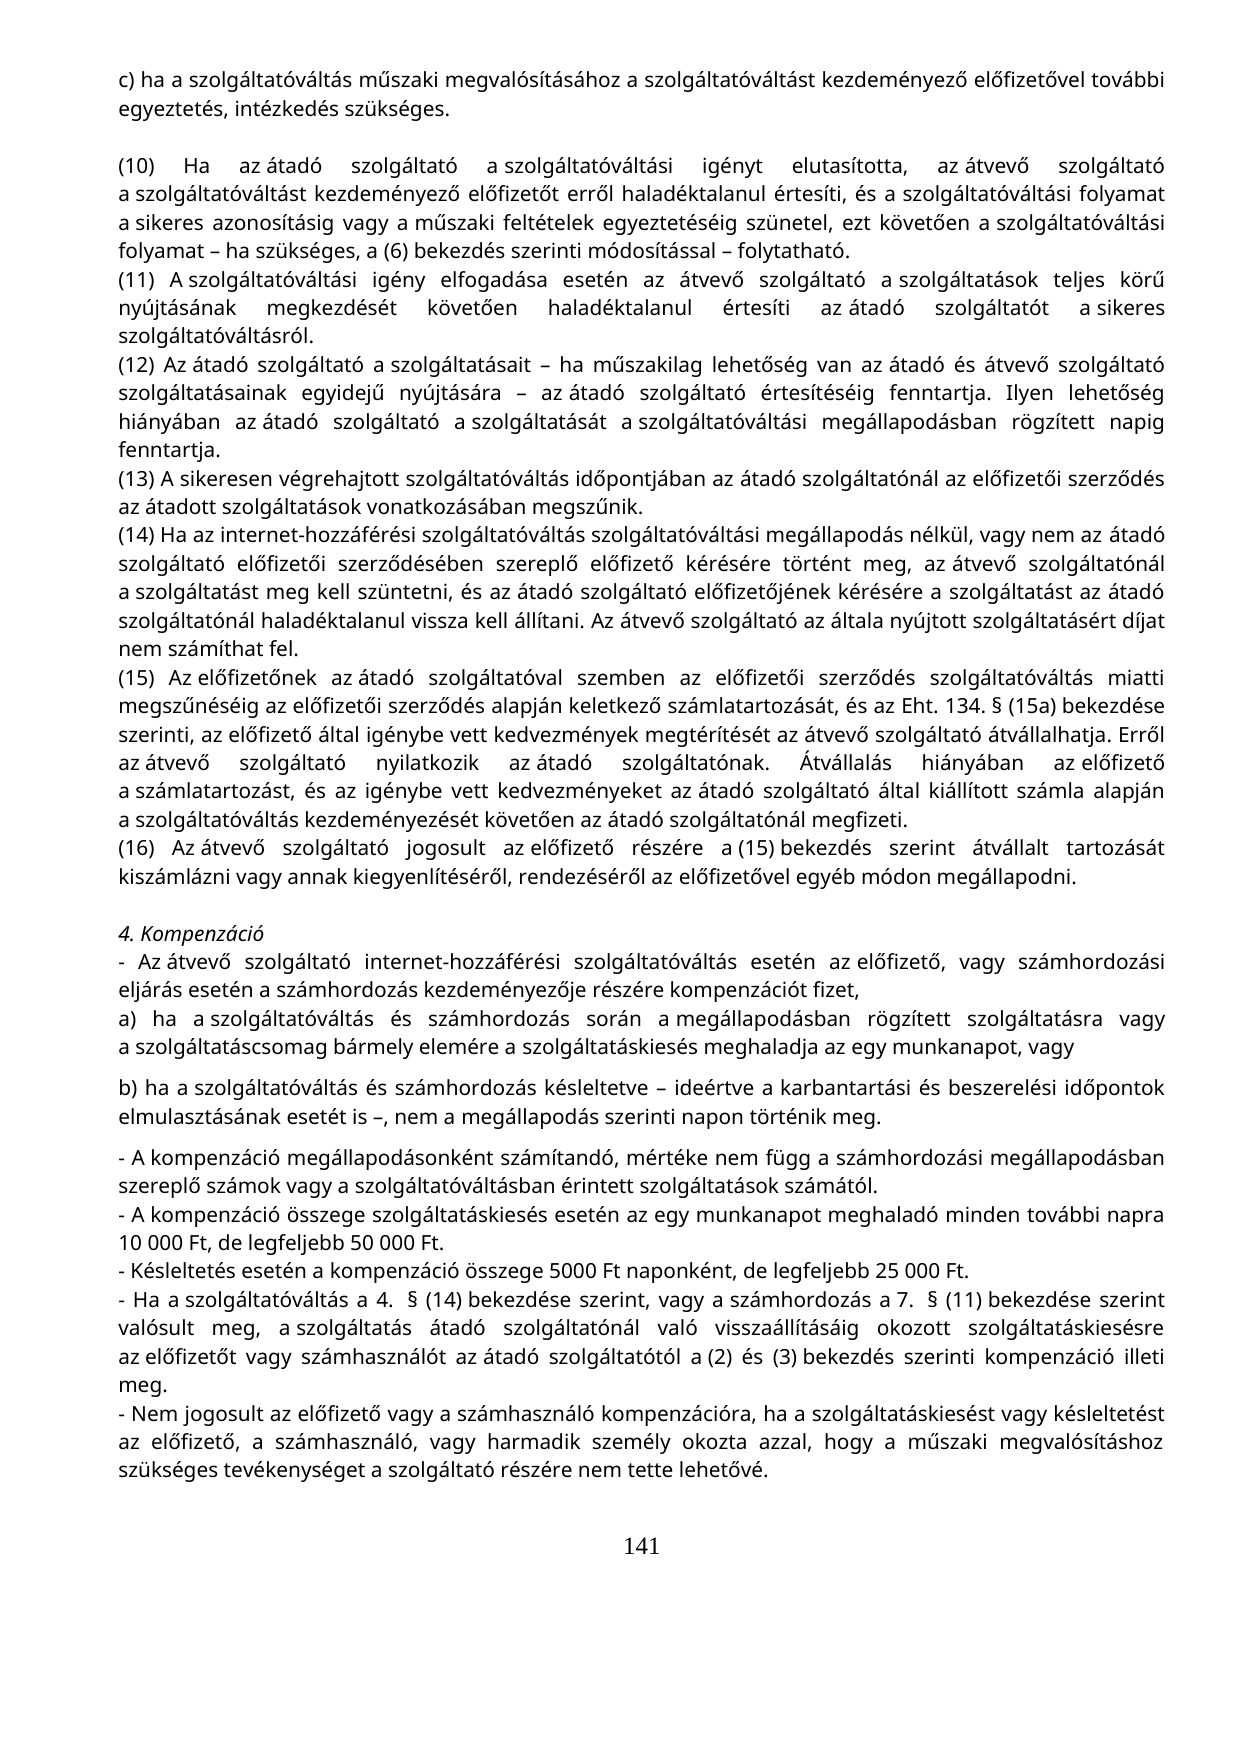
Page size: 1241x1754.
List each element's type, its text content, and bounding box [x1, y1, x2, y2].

text - A kompenzáció megállapodásonként számítandó, mértéke nem függ a számhordozási megállapodásban szereplő számok vagy a szolgáltatóváltásban érintett szolgáltatások számától. [118, 1143, 1165, 1200]
text - A kompenzáció összege szolgáltatáskiesés esetén az egy munkanapot meghaladó minden további napra 10 000 Ft, de legfeljebb 50 000 Ft. [118, 1200, 1165, 1257]
text (13) A sikeresen végrehajtott szolgáltatóváltás időpontjában az átadó szolgáltatónál az előfizetői szerződés az átadott szolgáltatások vonatkozásában megszűnik. [118, 464, 1165, 521]
text (10) Ha az átadó szolgáltató a szolgáltatóváltási igényt elutasította, az átvevő szolgáltató a szolgáltatóváltást kezdeményező előfizetőt erről haladéktalanul értesíti, és a szolgáltatóváltási folyamat a sikeres azonosításig vagy a műszaki feltételek egyeztetéséig szünetel, ezt követően a szolgáltatóváltási folyamat – ha szükséges, a (6) bekezdés szerinti módosítással – folytatható. [118, 151, 1165, 265]
text - Ha a szolgáltatóváltás a 4. § (14) bekezdése szerint, vagy a számhordozás a 7. § (11) bekezdése szerint valósult meg, a szolgáltatás átadó szolgáltatónál való visszaállításáig okozott szolgáltatáskiesésre az előfizetőt vagy számhasználót az átadó szolgáltatótól a (2) és (3) bekezdés szerinti kompenzáció illeti meg. [118, 1285, 1165, 1399]
text - Nem jogosult az előfizető vagy a számhasználó kompenzációra, ha a szolgáltatáskiesést vagy késleltetést az előfizető, a számhasználó, vagy harmadik személy okozta azzal, hogy a műszaki megvalósításhoz szükséges tevékenységet a szolgáltató részére nem tette lehetővé. [118, 1399, 1165, 1484]
text 4. Kompenzáció [118, 919, 1165, 947]
text (15) Az előfizetőnek az átadó szolgáltatóval szemben az előfizetői szerződés szolgáltatóváltás miatti megszűnéséig az előfizetői szerződés alapján keletkező számlatartozását, és az Eht. 134. § (15a) bekezdése szerinti, az előfizető által igénybe vett kedvezmények megtérítését az átvevő szolgáltató átvállalhatja. Erről az átvevő szolgáltató nyilatkozik az átadó szolgáltatónak. Átvállalás hiányában az előfizető a számlatartozást, és az igénybe vett kedvezményeket az átadó szolgáltató által kiállított számla alapján a szolgáltatóváltás kezdeményezését követően az átadó szolgáltatónál megfizeti. [118, 663, 1165, 833]
text a) ha a szolgáltatóváltás és számhordozás során a megállapodásban rögzített szolgáltatásra vagy a szolgáltatáscsomag bármely elemére a szolgáltatáskiesés meghaladja az egy munkanapot, vagy [118, 1004, 1165, 1061]
text c) ha a szolgáltatóváltás műszaki megvalósításához a szolgáltatóváltást kezdeményező előfizetővel további egyeztetés, intézkedés szükséges. [118, 66, 1165, 122]
text (12) Az átadó szolgáltató a szolgáltatásait – ha műszakilag lehetőség van az átadó és átvevő szolgáltató szolgáltatásainak egyidejű nyújtására – az átadó szolgáltató értesítéséig fenntartja. Ilyen lehetőség hiányában az átadó szolgáltató a szolgáltatását a szolgáltatóváltási megállapodásban rögzített napig fenntartja. [118, 350, 1165, 464]
text (16) Az átvevő szolgáltató jogosult az előfizető részére a (15) bekezdés szerint átvállalt tartozását kiszámlázni vagy annak kiegyenlítéséről, rendezéséről az előfizetővel egyéb módon megállapodni. [118, 833, 1165, 890]
text - Az átvevő szolgáltató internet-hozzáférési szolgáltatóváltás esetén az előfizető, vagy számhordozási eljárás esetén a számhordozás kezdeményezője részére kompenzációt fizet, [118, 947, 1165, 1004]
text - Késleltetés esetén a kompenzáció összege 5000 Ft naponként, de legfeljebb 25 000 Ft. [118, 1257, 1165, 1285]
text (11) A szolgáltatóváltási igény elfogadása esetén az átvevő szolgáltató a szolgáltatások teljes körű nyújtásának megkezdését követően haladéktalanul értesíti az átadó szolgáltatót a sikeres szolgáltatóváltásról. [118, 265, 1165, 350]
text (14) Ha az internet-hozzáférési szolgáltatóváltás szolgáltatóváltási megállapodás nélkül, vagy nem az átadó szolgáltató előfizetői szerződésében szereplő előfizető kérésére történt meg, az átvevő szolgáltatónál a szolgáltatást meg kell szüntetni, és az átadó szolgáltató előfizetőjének kérésére a szolgáltatást az átadó szolgáltatónál haladéktalanul vissza kell állítani. Az átvevő szolgáltató az általa nyújtott szolgáltatásért díjat nem számíthat fel. [118, 521, 1165, 663]
text b) ha a szolgáltatóváltás és számhordozás késleltetve – ideértve a karbantartási és beszerelési időpontok elmulasztásának esetét is –, nem a megállapodás szerinti napon történik meg. [118, 1073, 1165, 1130]
